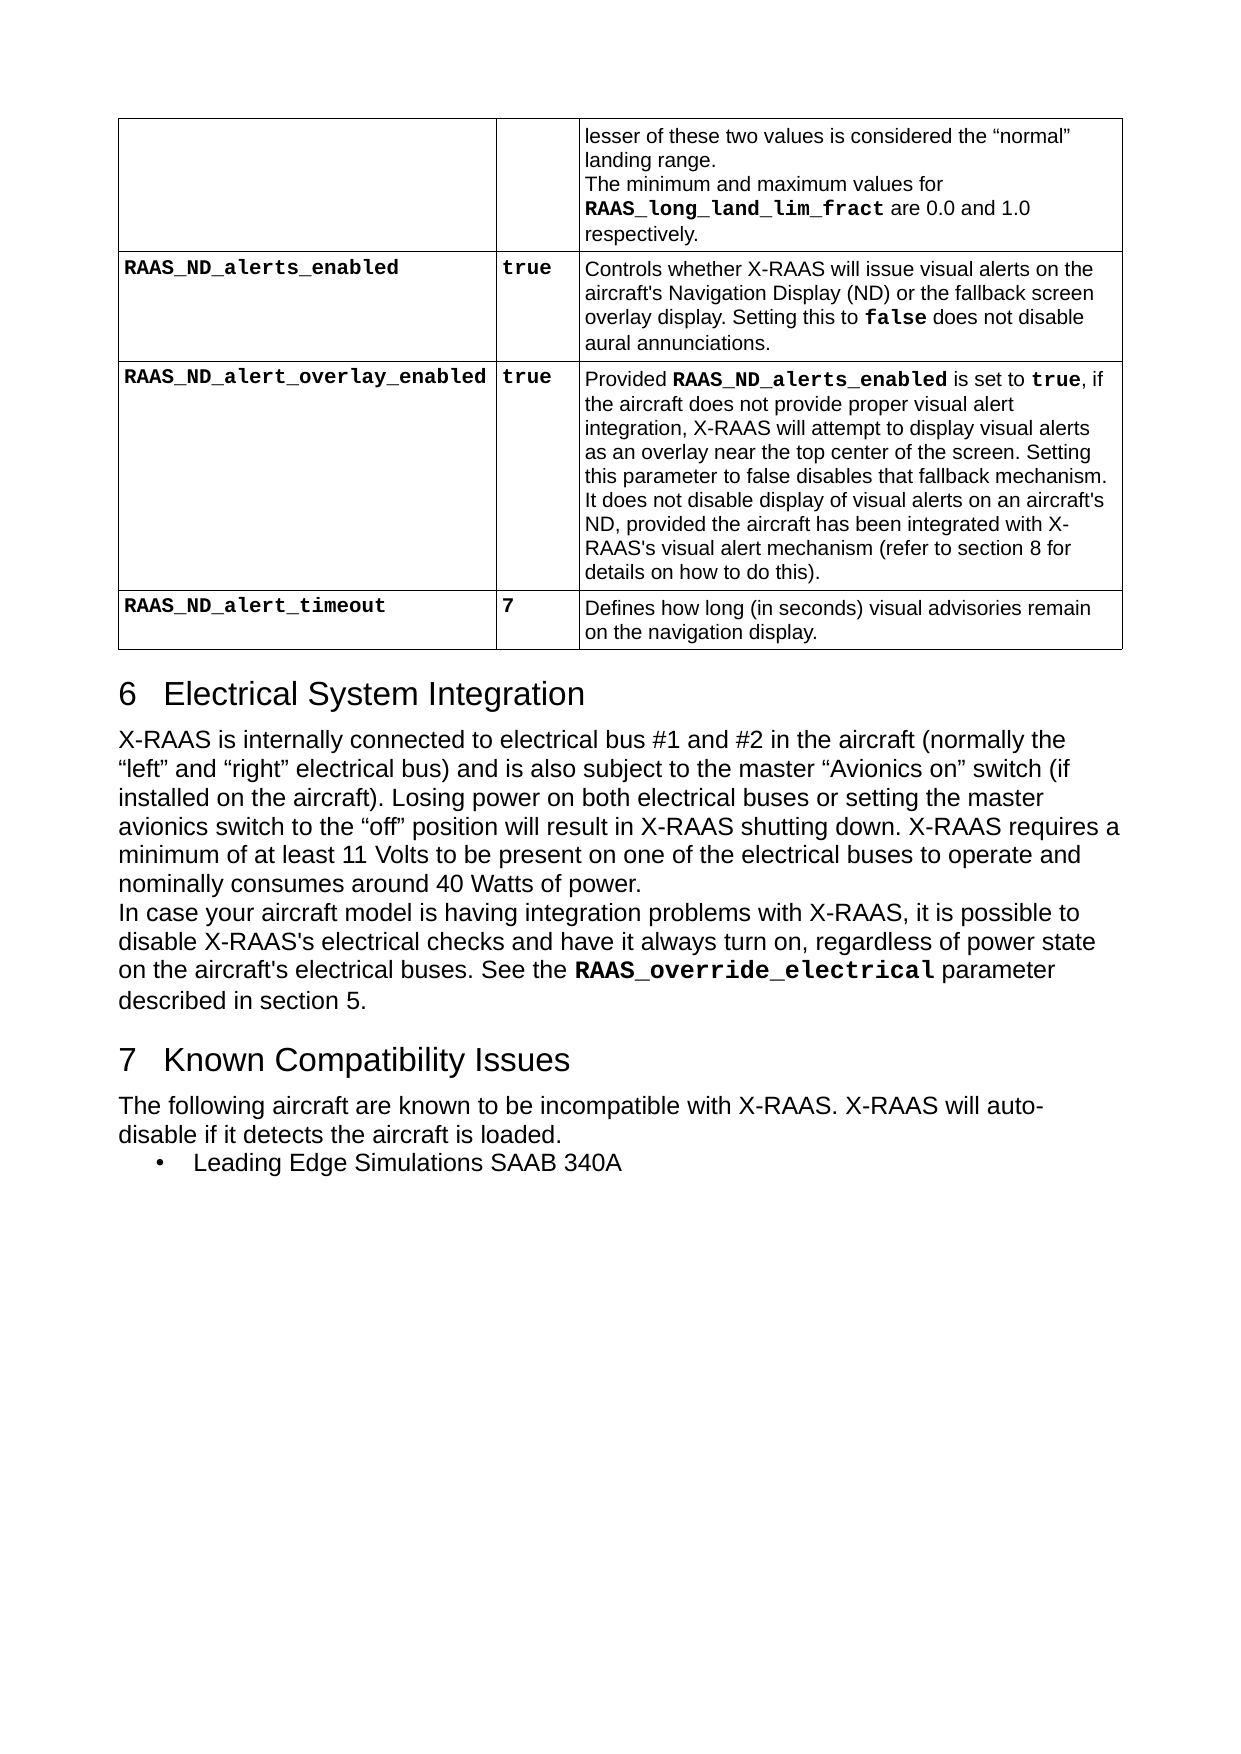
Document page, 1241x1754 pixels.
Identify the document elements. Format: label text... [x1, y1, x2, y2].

subtitle Electrical System Integration [118, 674, 1122, 713]
table_cell Provided RAAS_ND_alerts_enabled is set to true, if the aircraft does not provide proper visual alert integration, X-RAAS will attempt to display visual alerts as an overlay near the top center of the screen. Setting this parameter to false disables that fallback mechanism. It does not disable display of visual alerts on an aircraft's ND, provided the aircraft has been integrated with X-RAAS's visual alert mechanism (refer to section 8 for details on how to do this). [580, 362, 1122, 590]
table_cell [119, 119, 496, 251]
table_cell RAAS_ND_alert_timeout [119, 591, 496, 649]
table_cell 7 [497, 591, 579, 649]
text In case your aircraft model is having integration problems with X-RAAS, it is possible to disable X-RAAS's electrical checks and have it always turn on, regardless of power state on the aircraft's electrical buses. See the RAAS_override_electrical parameter described in section 5. [118, 898, 1122, 1015]
list Leading Edge Simulations SAAB 340A [156, 1148, 1122, 1177]
table_cell true [497, 252, 579, 361]
table_cell [497, 119, 579, 251]
table_cell Controls whether X-RAAS will issue visual alerts on the aircraft's Navigation Display (ND) or the fallback screen overlay display. Setting this to false does not disable aural annunciations. [580, 252, 1122, 361]
text The following aircraft are known to be incompatible with X-RAAS. X-RAAS will auto-disable if it detects the aircraft is loaded. [118, 1091, 1122, 1148]
table_cell RAAS_ND_alert_overlay_enabled [119, 362, 496, 590]
subtitle Known Compatibility Issues [118, 1040, 1122, 1078]
table_cell true [497, 362, 579, 590]
text X-RAAS is internally connected to electrical bus #1 and #2 in the aircraft (normally the “left” and “right” electrical bus) and is also subject to the master “Avionics on” switch (if installed on the aircraft). Losing power on both electrical buses or setting the master avionics switch to the “off” position will result in X-RAAS shutting down. X-RAAS requires a minimum of at least 11 Volts to be present on one of the electrical buses to operate and nominally consumes around 40 Watts of power. [118, 725, 1122, 898]
table_cell RAAS_ND_alerts_enabled [119, 252, 496, 361]
table_cell lesser of these two values is considered the “normal” landing range. The minimum and maximum values for RAAS_long_land_lim_fract are 0.0 and 1.0 respectively. [580, 119, 1122, 251]
table_cell Defines how long (in seconds) visual advisories remain on the navigation display. [580, 591, 1122, 649]
